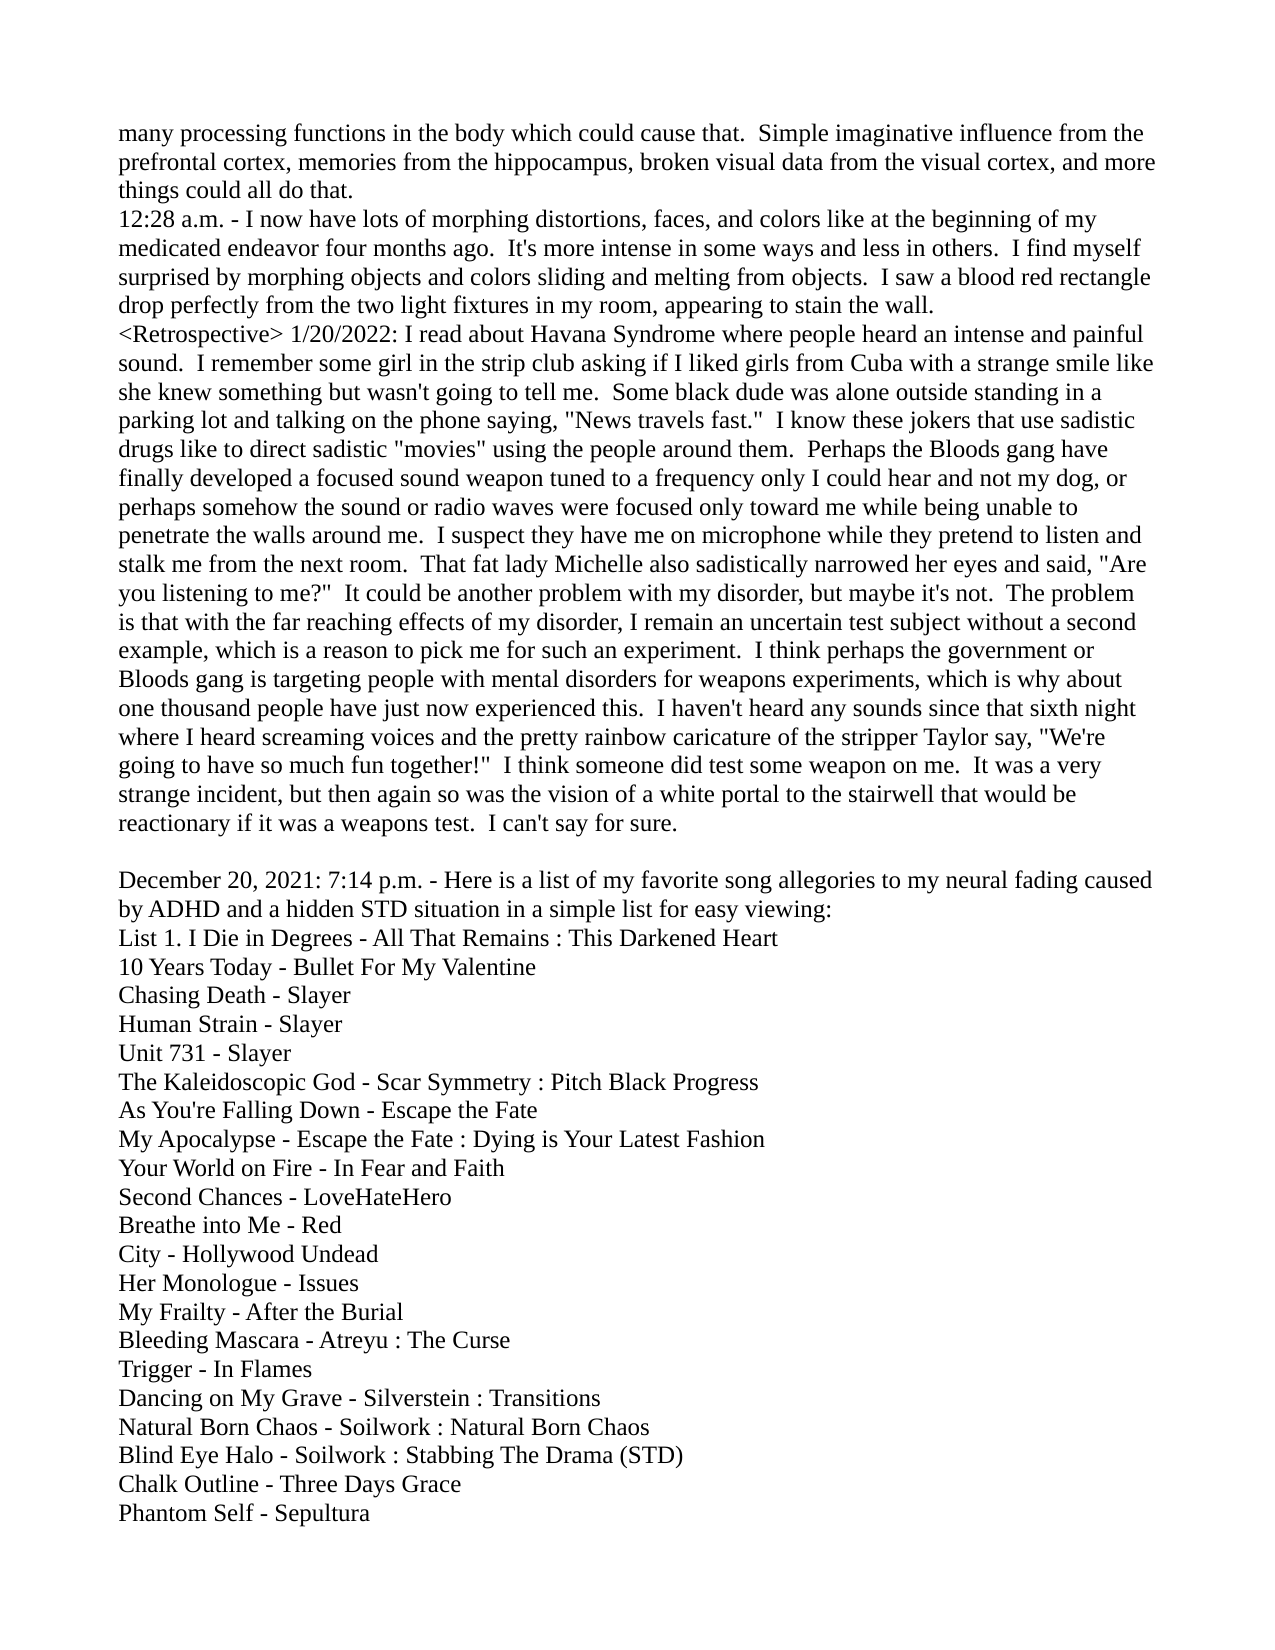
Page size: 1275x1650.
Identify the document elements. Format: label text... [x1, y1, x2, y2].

text 12:28 a.m. - I now have lots of morphing distortions, faces, and colors like at the beginning of my medicated endeavor four months ago. It's more intense in some ways and less in others. I find myself surprised by morphing objects and colors sliding and melting from objects. I saw a blood red rectangle drop perfectly from the two light fixtures in my room, appearing to stain the wall. [118, 204, 1157, 319]
text The Kaleidoscopic God - Scar Symmetry : Pitch Black Progress [118, 1067, 1157, 1096]
text many processing functions in the body which could cause that. Simple imaginative influence from the prefrontal cortex, memories from the hippocampus, broken visual data from the visual cortex, and more things could all do that. [118, 118, 1157, 204]
text Breathe into Me - Red [118, 1211, 1157, 1239]
text Dancing on My Grave - Silverstein : Transitions [118, 1383, 1157, 1412]
text Second Chances - LoveHateHero [118, 1182, 1157, 1211]
text Human Strain - Slayer [118, 1009, 1157, 1038]
text As You're Falling Down - Escape the Fate [118, 1096, 1157, 1124]
text Chalk Outline - Three Days Grace [118, 1469, 1157, 1498]
text Chasing Death - Slayer [118, 981, 1157, 1009]
text Trigger - In Flames [118, 1354, 1157, 1383]
text My Frailty - After the Burial [118, 1297, 1157, 1326]
text Your World on Fire - In Fear and Faith [118, 1153, 1157, 1182]
text December 20, 2021: 7:14 p.m. - Here is a list of my favorite song allegories to my neural fading caused by ADHD and a hidden STD situation in a simple list for easy viewing: [118, 866, 1157, 923]
text Her Monologue - Issues [118, 1268, 1157, 1297]
text Blind Eye Halo - Soilwork : Stabbing The Drama (STD) [118, 1441, 1157, 1469]
text Bleeding Mascara - Atreyu : The Curse [118, 1326, 1157, 1354]
text City - Hollywood Undead [118, 1239, 1157, 1268]
text <Retrospective> 1/20/2022: I read about Havana Syndrome where people heard an intense and painful sound. I remember some girl in the strip club asking if I liked girls from Cuba with a strange smile like she knew something but wasn't going to tell me. Some black dude was alone outside standing in a parking lot and talking on the phone saying, "News travels fast." I know these jokers that use sadistic drugs like to direct sadistic "movies" using the people around them. Perhaps the Bloods gang have finally developed a focused sound weapon tuned to a frequency only I could hear and not my dog, or perhaps somehow the sound or radio waves were focused only toward me while being unable to penetrate the walls around me. I suspect they have me on microphone while they pretend to listen and stalk me from the next room. That fat lady Michelle also sadistically narrowed her eyes and said, "Are you listening to me?" It could be another problem with my disorder, but maybe it's not. The problem is that with the far reaching effects of my disorder, I remain an uncertain test subject without a second example, which is a reason to pick me for such an experiment. I think perhaps the government or Bloods gang is targeting people with mental disorders for weapons experiments, which is why about one thousand people have just now experienced this. I haven't heard any sounds since that sixth night where I heard screaming voices and the pretty rainbow caricature of the stripper Taylor say, "We're going to have so much fun together!" I think someone did test some weapon on me. It was a very strange incident, but then again so was the vision of a white portal to the stairwell that would be reactionary if it was a weapons test. I can't say for sure. [118, 319, 1157, 837]
text My Apocalypse - Escape the Fate : Dying is Your Latest Fashion [118, 1124, 1157, 1153]
text Natural Born Chaos - Soilwork : Natural Born Chaos [118, 1412, 1157, 1441]
text Unit 731 - Slayer [118, 1038, 1157, 1067]
text Phantom Self - Sepultura [118, 1498, 1157, 1527]
text List 1. I Die in Degrees - All That Remains : This Darkened Heart [118, 923, 1157, 952]
text 10 Years Today - Bullet For My Valentine [118, 952, 1157, 981]
